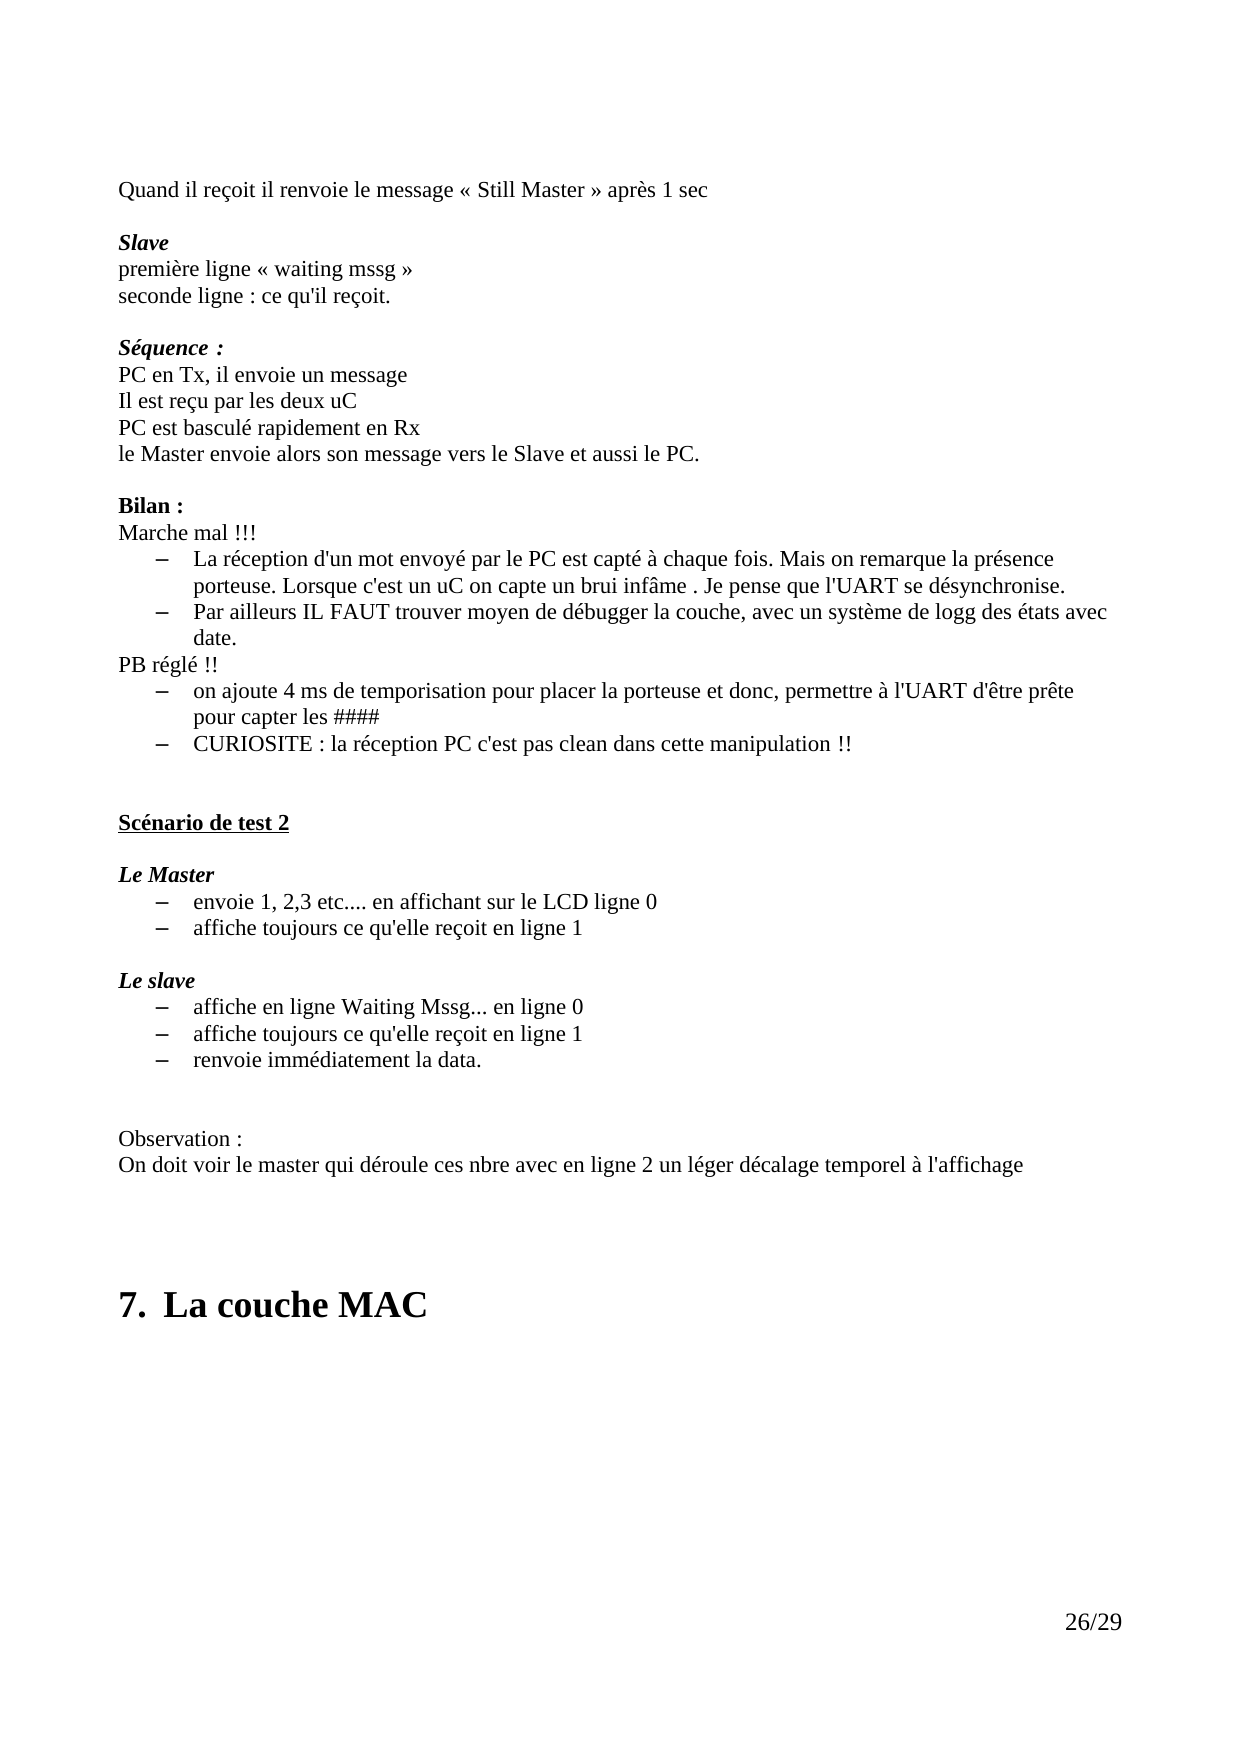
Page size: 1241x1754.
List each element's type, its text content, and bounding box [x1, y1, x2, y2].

text le Master envoie alors son message vers le Slave et aussi le PC. [118, 440, 1122, 466]
list affiche en ligne Waiting Mssg... en ligne 0 [156, 993, 1122, 1020]
text Bilan : [118, 493, 1122, 519]
text Le slave [118, 967, 1122, 993]
list Par ailleurs IL FAUT trouver moyen de débugger la couche, avec un système de logg des états avec date. [156, 598, 1122, 651]
text première ligne « waiting mssg » [118, 255, 1122, 282]
list affiche toujours ce qu'elle reçoit en ligne 1 [156, 914, 1122, 941]
text Quand il reçoit il renvoie le message « Still Master » après 1 sec [118, 176, 1122, 203]
text Slave [118, 229, 1122, 255]
list envoie 1, 2,3 etc.... en affichant sur le LCD ligne 0 [156, 888, 1122, 914]
text Le Master [118, 862, 1122, 888]
text PC en Tx, il envoie un message [118, 361, 1122, 387]
list on ajoute 4 ms de temporisation pour placer la porteuse et donc, permettre à l'UART d'être prête pour capter les #### [156, 677, 1122, 730]
text Observation : [118, 1125, 1122, 1151]
list affiche toujours ce qu'elle reçoit en ligne 1 [156, 1020, 1122, 1046]
subtitle La couche MAC [118, 1282, 1122, 1326]
text PC est basculé rapidement en Rx [118, 413, 1122, 440]
text Séquence : [118, 334, 1122, 361]
text On doit voir le master qui déroule ces nbre avec en ligne 2 un léger décalage temporel à l'affichage [118, 1151, 1122, 1178]
text Scénario de test 2 [118, 809, 1122, 835]
list renvoie immédiatement la data. [156, 1046, 1122, 1072]
text PB réglé !! [118, 651, 1122, 677]
text seconde ligne : ce qu'il reçoit. [118, 282, 1122, 308]
text Marche mal !!! [118, 519, 1122, 545]
list CURIOSITE : la réception PC c'est pas clean dans cette manipulation !! [156, 730, 1122, 756]
text Il est reçu par les deux uC [118, 387, 1122, 413]
list La réception d'un mot envoyé par le PC est capté à chaque fois. Mais on remarque la présence porteuse. Lorsque c'est un uC on capte un brui infâme . Je pense que l'UART se désynchronise. [156, 545, 1122, 598]
